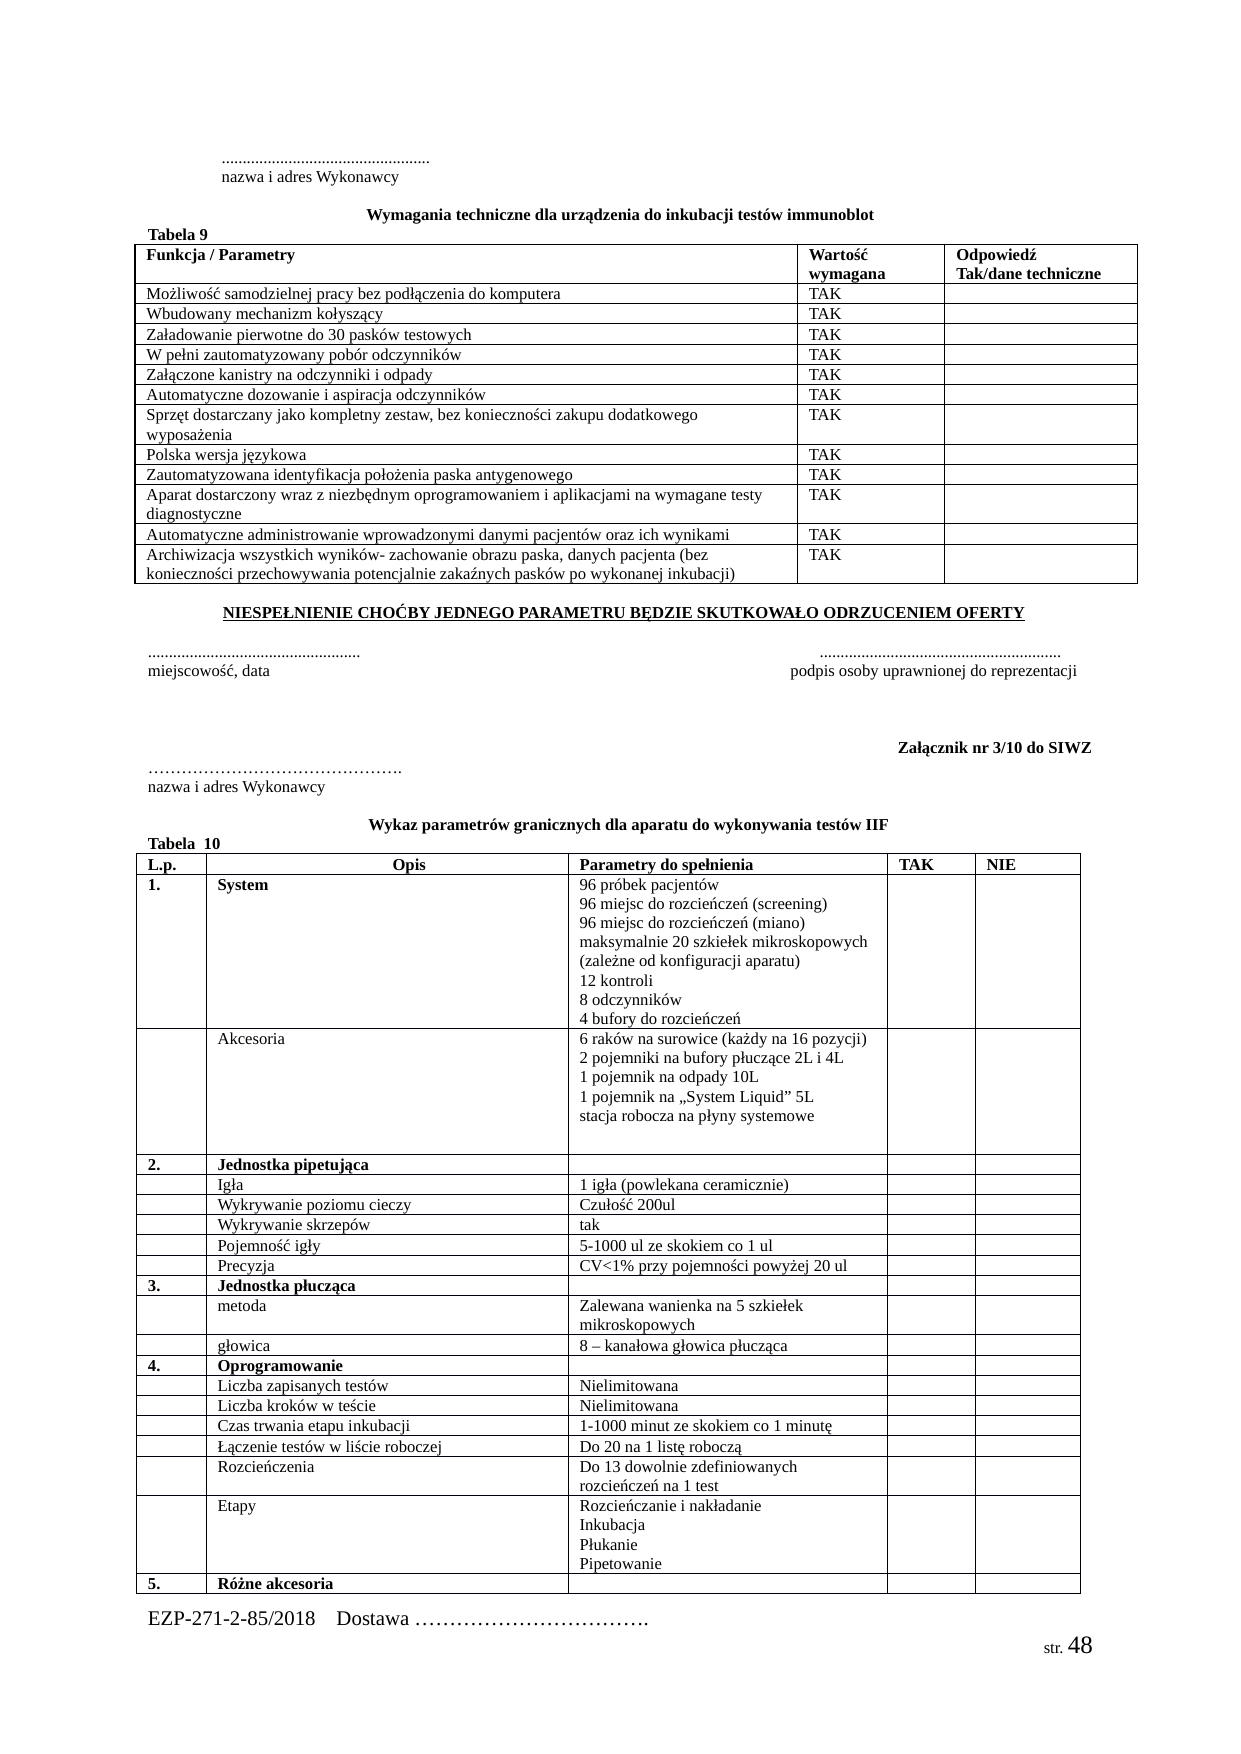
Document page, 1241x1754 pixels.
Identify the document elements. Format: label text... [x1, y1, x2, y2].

table_cell TAK [798, 485, 944, 523]
table_cell [888, 1195, 975, 1214]
text .................................................. [148, 148, 1093, 167]
table_cell Nielimitowana [569, 1396, 887, 1415]
table_cell [976, 1436, 1080, 1456]
table_header NIE [976, 854, 1080, 873]
table_cell 4. [137, 1356, 206, 1375]
table_cell Różne akcesoria [207, 1574, 568, 1593]
table_cell Liczba kroków w teście [207, 1396, 568, 1415]
table_cell [976, 1416, 1080, 1435]
table_cell TAK [798, 445, 944, 464]
table_cell TAK [798, 405, 944, 443]
table_cell [888, 1356, 975, 1375]
table_cell [976, 1155, 1080, 1174]
table_cell Łączenie testów w liście roboczej [207, 1436, 568, 1456]
text Załącznik nr 3/10 do SIWZ [148, 738, 1093, 757]
table_cell TAK [798, 365, 944, 384]
table_header TAK [888, 854, 975, 873]
table_cell [888, 1416, 975, 1435]
table_cell [945, 524, 1137, 543]
text Tabela 9 [148, 224, 1093, 243]
text Wymagania techniczne dla urządzenia do inkubacji testów immunoblot [148, 205, 1093, 224]
table_cell W pełni zautomatyzowany pobór odczynników [136, 345, 797, 364]
table_cell [888, 1436, 975, 1456]
table_cell TAK [798, 345, 944, 364]
table_cell [945, 304, 1137, 323]
table_cell [888, 1396, 975, 1415]
table_cell Możliwość samodzielnej pracy bez podłączenia do komputera [136, 284, 797, 303]
table_cell [137, 1256, 206, 1275]
table_cell [888, 1215, 975, 1234]
table_cell 96 próbek pacjentów 96 miejsc do rozcieńczeń (screening) 96 miejsc do rozcieńczeń (miano) maksymalnie 20 szkiełek mikroskopowych (zależne od konfiguracji aparatu) 12 kontroli 8 odczynników 4 bufory do rozcieńczeń [569, 875, 887, 1028]
table_cell TAK [798, 524, 944, 543]
table_cell [976, 1235, 1080, 1254]
table_cell [945, 465, 1137, 484]
table_cell [976, 1496, 1080, 1573]
table_cell [569, 1574, 887, 1593]
table_cell [137, 1416, 206, 1435]
text Wykaz parametrów granicznych dla aparatu do wykonywania testów IIF [148, 815, 1093, 834]
table_cell [569, 1356, 887, 1375]
table_cell TAK [798, 545, 944, 583]
table_cell [137, 1436, 206, 1456]
table_cell [945, 284, 1137, 303]
table_cell TAK [798, 465, 944, 484]
table_cell [945, 345, 1137, 364]
table_cell [945, 405, 1137, 443]
table_cell TAK [798, 284, 944, 303]
table_cell [137, 1296, 206, 1334]
table_cell [137, 1215, 206, 1234]
table_cell Wykrywanie skrzepów [207, 1215, 568, 1234]
table_cell [137, 1335, 206, 1354]
table_cell [976, 1376, 1080, 1395]
table_cell Polska wersja językowa [136, 445, 797, 464]
table_cell System [207, 875, 568, 1028]
table_cell Do 13 dowolnie zdefiniowanych rozcieńczeń na 1 test [569, 1457, 887, 1495]
table_cell [888, 1256, 975, 1275]
table_cell [888, 1457, 975, 1495]
table_cell 8 – kanałowa głowica płucząca [569, 1335, 887, 1354]
table_cell [976, 1457, 1080, 1495]
table_cell [888, 1376, 975, 1395]
table_cell 6 raków na surowice (każdy na 16 pozycji) 2 pojemniki na bufory płuczące 2L i 4L 1 pojemnik na odpady 10L 1 pojemnik na „System Liquid” 5L stacja robocza na płyny systemowe [569, 1029, 887, 1153]
table_cell [137, 1496, 206, 1573]
table_cell [976, 1356, 1080, 1375]
table_cell Załadowanie pierwotne do 30 pasków testowych [136, 324, 797, 343]
table_cell [888, 1335, 975, 1354]
table_cell [137, 1235, 206, 1254]
table_cell Wykrywanie poziomu cieczy [207, 1195, 568, 1214]
table_cell Aparat dostarczony wraz z niezbędnym oprogramowaniem i aplikacjami na wymagane testy diagnostyczne [136, 485, 797, 523]
table_header Parametry do spełnienia [569, 854, 887, 873]
table_cell Jednostka pipetująca [207, 1155, 568, 1174]
text nazwa i adres Wykonawcy [148, 167, 1093, 186]
table_cell Wbudowany mechanizm kołyszący [136, 304, 797, 323]
table_cell [945, 545, 1137, 583]
table_cell [976, 1195, 1080, 1214]
table_cell Etapy [207, 1496, 568, 1573]
text ................................................... .......................................................... [148, 641, 1093, 661]
table_cell Pojemność igły [207, 1235, 568, 1254]
table_cell [945, 365, 1137, 384]
table_cell Jednostka płucząca [207, 1276, 568, 1295]
table_cell [888, 1235, 975, 1254]
table_header Funkcja / Parametry [136, 245, 797, 283]
table_cell Automatyczne dozowanie i aspiracja odczynników [136, 385, 797, 404]
text miejscowość, data podpis osoby uprawnionej do reprezentacji [148, 661, 1093, 680]
table_cell Nielimitowana [569, 1376, 887, 1395]
table_cell [976, 1215, 1080, 1234]
table_cell Sprzęt dostarczany jako kompletny zestaw, bez konieczności zakupu dodatkowego wyposażenia [136, 405, 797, 443]
table_cell [137, 1376, 206, 1395]
table_cell [137, 1195, 206, 1214]
table_cell [137, 1396, 206, 1415]
table_cell Automatyczne administrowanie wprowadzonymi danymi pacjentów oraz ich wynikami [136, 524, 797, 543]
table_cell [888, 1496, 975, 1573]
table_cell Do 20 na 1 listę roboczą [569, 1436, 887, 1456]
table_cell Załączone kanistry na odczynniki i odpady [136, 365, 797, 384]
table_cell Zalewana wanienka na 5 szkiełek mikroskopowych [569, 1296, 887, 1334]
table_cell [888, 875, 975, 1028]
text ………………………………………. nazwa i adres Wykonawcy [148, 757, 1093, 796]
table_cell [888, 1574, 975, 1593]
table_cell głowica [207, 1335, 568, 1354]
table_cell [888, 1029, 975, 1153]
table_cell Rozcieńczanie i nakładanie Inkubacja Płukanie Pipetowanie [569, 1496, 887, 1573]
table_cell [945, 445, 1137, 464]
table_cell [976, 1276, 1080, 1295]
table_cell TAK [798, 385, 944, 404]
table_cell [888, 1276, 975, 1295]
table_cell [976, 1335, 1080, 1354]
table_cell Precyzja [207, 1256, 568, 1275]
table_cell TAK [798, 324, 944, 343]
table_cell 1-1000 minut ze skokiem co 1 minutę [569, 1416, 887, 1435]
table_cell 5. [137, 1574, 206, 1593]
table_cell 5-1000 ul ze skokiem co 1 ul [569, 1235, 887, 1254]
table_cell [976, 1574, 1080, 1593]
text Tabela 10 [148, 834, 1093, 853]
table_cell TAK [798, 304, 944, 323]
table_cell tak [569, 1215, 887, 1234]
table_cell [945, 324, 1137, 343]
table_cell Liczba zapisanych testów [207, 1376, 568, 1395]
table_cell Czas trwania etapu inkubacji [207, 1416, 568, 1435]
table_cell [888, 1155, 975, 1174]
table_header L.p. [137, 854, 206, 873]
table_cell [137, 1175, 206, 1194]
table_cell 1. [137, 875, 206, 1028]
table_cell Czułość 200ul [569, 1195, 887, 1214]
table_cell Archiwizacja wszystkich wyników- zachowanie obrazu paska, danych pacjenta (bez konieczności przechowywania potencjalnie zakaźnych pasków po wykonanej inkubacji) [136, 545, 797, 583]
table_cell [976, 1256, 1080, 1275]
table_cell [976, 875, 1080, 1028]
table_cell [976, 1029, 1080, 1153]
table_cell [569, 1276, 887, 1295]
table_cell metoda [207, 1296, 568, 1334]
table_cell [137, 1029, 206, 1153]
table_cell Igła [207, 1175, 568, 1194]
table_cell [137, 1457, 206, 1495]
table_cell [976, 1175, 1080, 1194]
table_header Wartość wymagana [798, 245, 944, 283]
table_cell [976, 1296, 1080, 1334]
table_cell [976, 1396, 1080, 1415]
table_cell 2. [137, 1155, 206, 1174]
table_cell [945, 485, 1137, 523]
table_header Odpowiedź Tak/dane techniczne [945, 245, 1137, 283]
table_cell [888, 1296, 975, 1334]
table_cell 3. [137, 1276, 206, 1295]
table_header Opis [207, 854, 568, 873]
table_cell Akcesoria [207, 1029, 568, 1153]
table_cell CV<1% przy pojemności powyżej 20 ul [569, 1256, 887, 1275]
table_cell 1 igła (powlekana ceramicznie) [569, 1175, 887, 1194]
table_cell Zautomatyzowana identyfikacja położenia paska antygenowego [136, 465, 797, 484]
table_cell Rozcieńczenia [207, 1457, 568, 1495]
text NIESPEŁNIENIE CHOĆBY JEDNEGO PARAMETRU BĘDZIE SKUTKOWAŁO ODRZUCENIEM OFERTY [148, 603, 1093, 622]
table_cell [569, 1155, 887, 1174]
table_cell Oprogramowanie [207, 1356, 568, 1375]
table_cell [888, 1175, 975, 1194]
table_cell [945, 385, 1137, 404]
